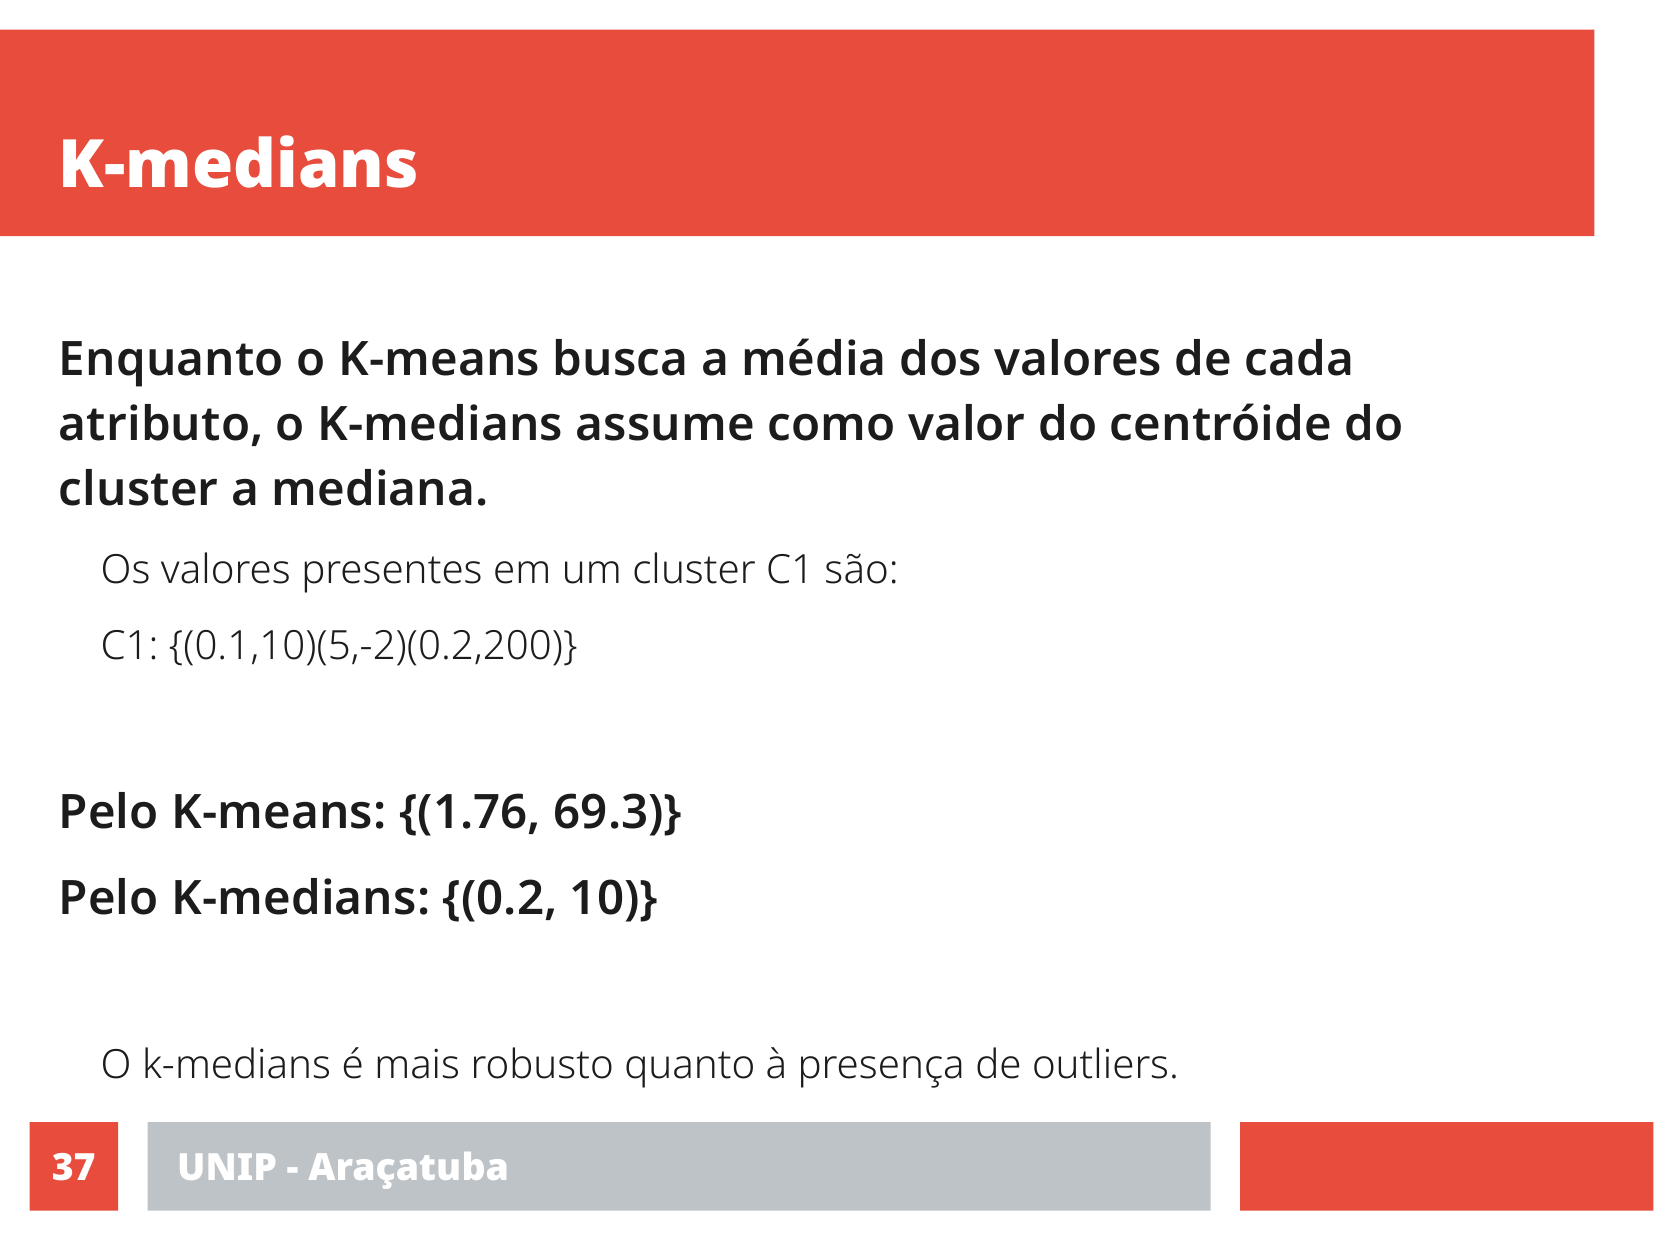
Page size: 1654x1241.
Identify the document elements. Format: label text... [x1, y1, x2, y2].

title K-medians [59, 59, 1595, 207]
list Enquanto o K-means busca a média dos valores de cada atributo, o K-medians assume como valor do centróide do cluster a mediana. Os valores presentes em um cluster C1 são: C1: {(0.1,10)(5,-2)(0.2,200)} Pelo K-means: {(1.76, 69.3)} Pelo K-medians: {(0.2, 10)} O k-medians é mais robusto quanto à presença de outliers. [59, 324, 1565, 1093]
